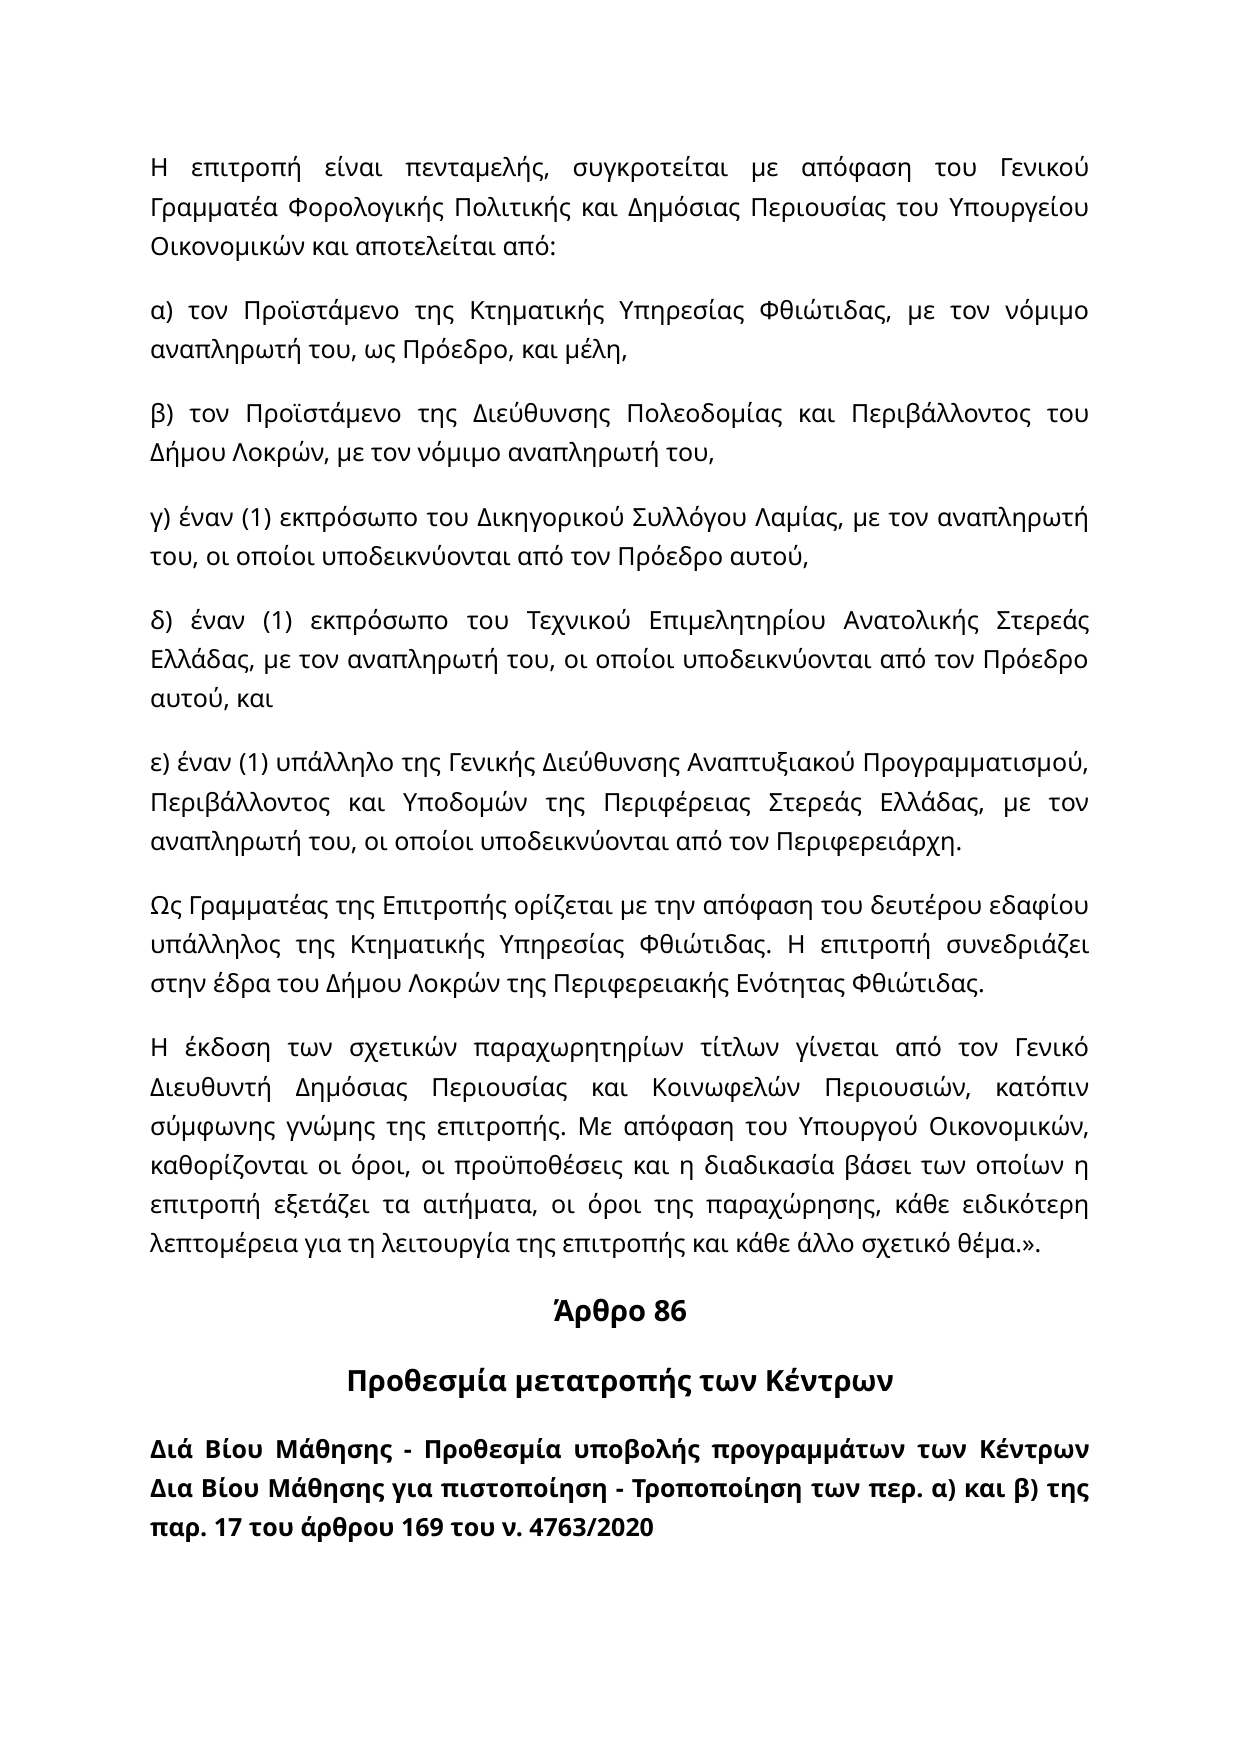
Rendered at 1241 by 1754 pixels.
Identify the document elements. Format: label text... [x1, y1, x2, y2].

text Η επιτροπή είναι πενταμελής, συγκροτείται με απόφαση του Γενικού Γραμματέα Φορολογικής Πολιτικής και Δημόσιας Περιουσίας του Υπουργείου Οικονομικών και αποτελείται από: [150, 150, 1090, 262]
text α) τον Προϊστάμενο της Κτηματικής Υπηρεσίας Φθιώτιδας, με τον νόμιμο αναπληρωτή του, ως Πρόεδρο, και μέλη, [150, 292, 1090, 366]
text Διά Βίου Μάθησης - Προθεσμία υποβολής προγραμμάτων των Κέντρων Δια Βίου Μάθησης για πιστοποίηση - Τροποποίηση των περ. α) και β) της παρ. 17 του άρθρου 169 του ν. 4763/2020 [150, 1431, 1090, 1544]
subtitle Άρθρο 86 [150, 1290, 1090, 1330]
subtitle Προθεσμία μετατροπής των Κέντρων [150, 1361, 1090, 1400]
text Η έκδοση των σχετικών παραχωρητηρίων τίτλων γίνεται από τον Γενικό Διευθυντή Δημόσιας Περιουσίας και Κοινωφελών Περιουσιών, κατόπιν σύμφωνης γνώμης της επιτροπής. Με απόφαση του Υπουργού Οικονομικών, καθορίζονται οι όροι, οι προϋποθέσεις και η διαδικασία βάσει των οποίων η επιτροπή εξετάζει τα αιτήματα, οι όροι της παραχώρησης, κάθε ειδικότερη λεπτομέρεια για τη λειτουργία της επιτροπής και κάθε άλλο σχετικό θέμα.». [150, 1030, 1090, 1260]
text γ) έναν (1) εκπρόσωπο του Δικηγορικού Συλλόγου Λαμίας, με τον αναπληρωτή του, οι οποίοι υποδεικνύονται από τον Πρόεδρο αυτού, [150, 499, 1090, 572]
text δ) έναν (1) εκπρόσωπο του Τεχνικού Επιμελητηρίου Ανατολικής Στερεάς Ελλάδας, με τον αναπληρωτή του, οι οποίοι υποδεικνύονται από τον Πρόεδρο αυτού, και [150, 602, 1090, 715]
text Ως Γραμματέας της Επιτροπής ορίζεται με την απόφαση του δευτέρου εδαφίου υπάλληλος της Κτηματικής Υπηρεσίας Φθιώτιδας. Η επιτροπή συνεδριάζει στην έδρα του Δήμου Λοκρών της Περιφερειακής Ενότητας Φθιώτιδας. [150, 887, 1090, 1000]
text β) τον Προϊστάμενο της Διεύθυνσης Πολεοδομίας και Περιβάλλοντος του Δήμου Λοκρών, με τον νόμιμο αναπληρωτή του, [150, 396, 1090, 469]
text ε) έναν (1) υπάλληλο της Γενικής Διεύθυνσης Αναπτυξιακού Προγραμματισμού, Περιβάλλοντος και Υποδομών της Περιφέρειας Στερεάς Ελλάδας, με τον αναπληρωτή του, οι οποίοι υποδεικνύονται από τον Περιφερειάρχη. [150, 745, 1090, 857]
